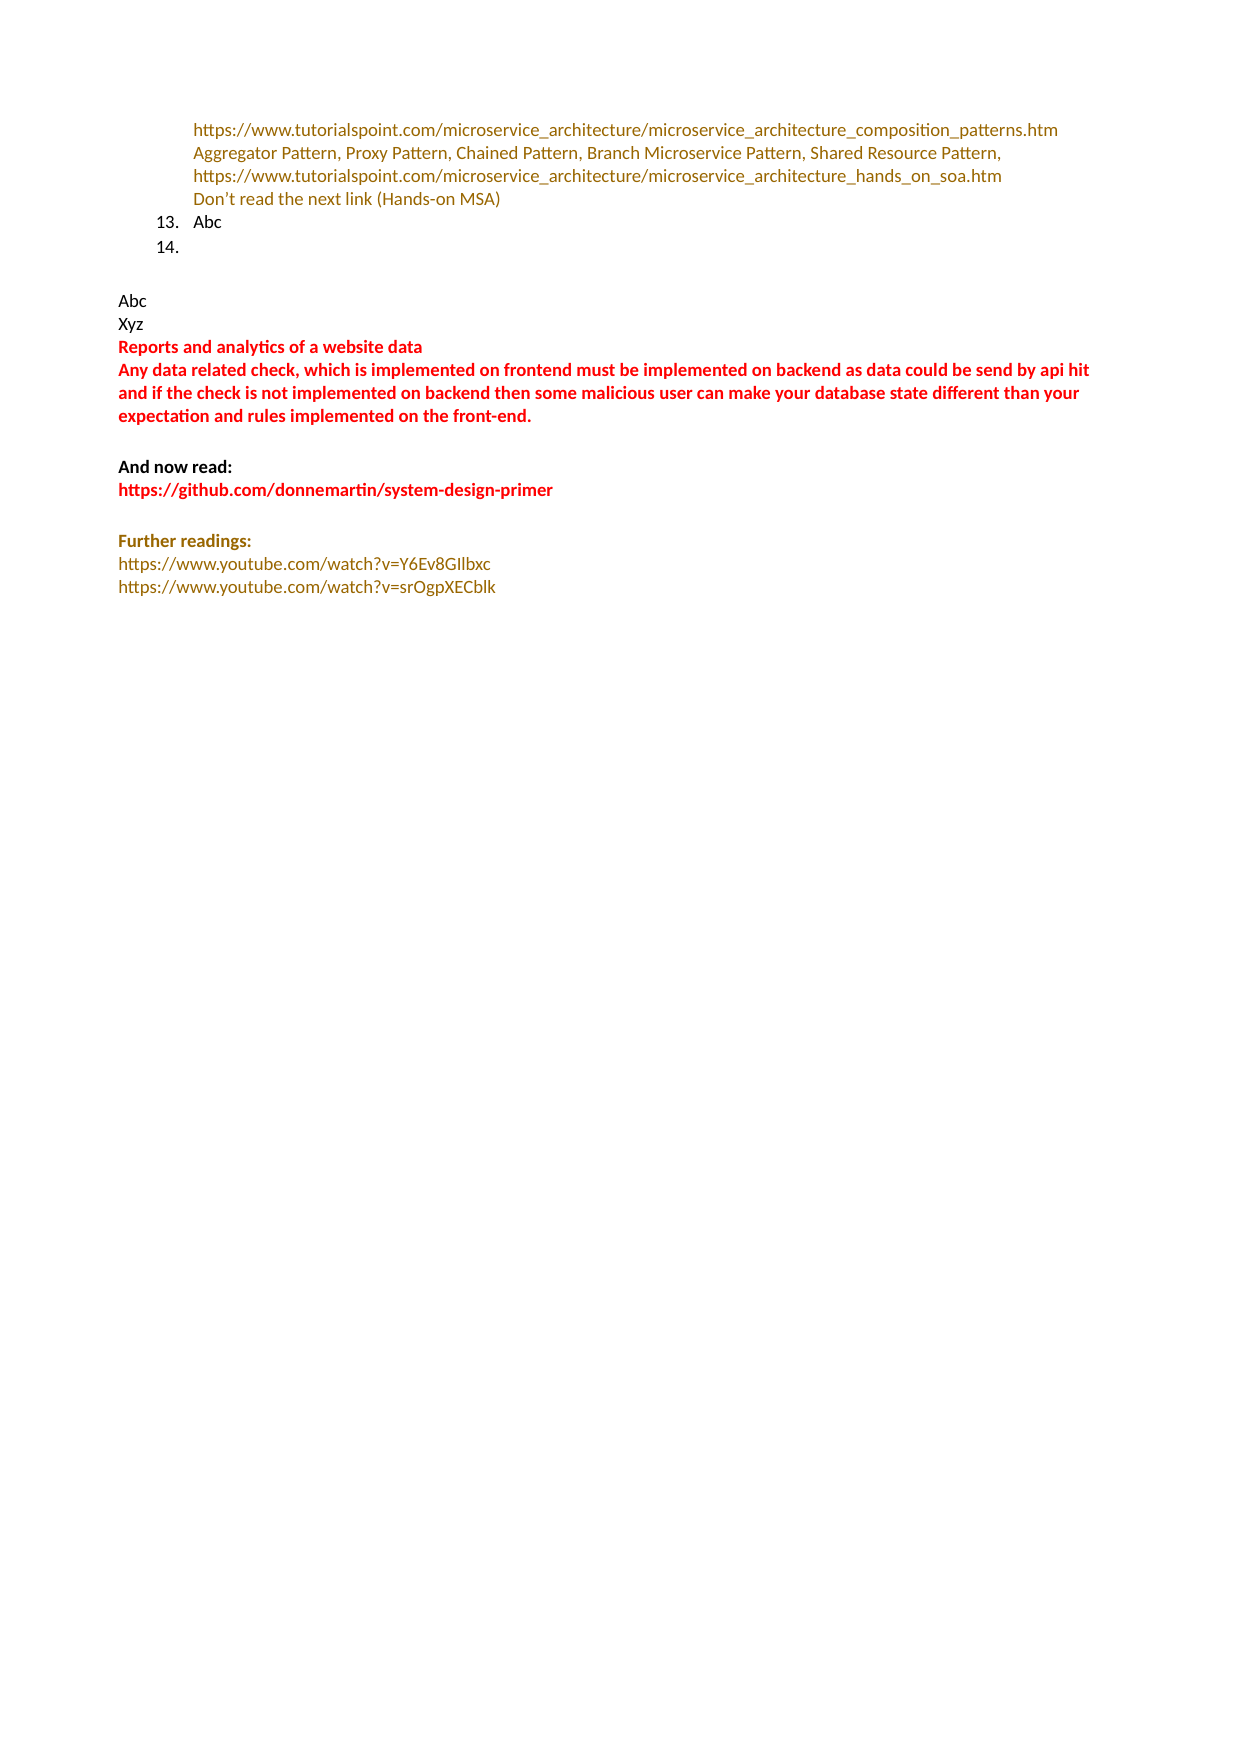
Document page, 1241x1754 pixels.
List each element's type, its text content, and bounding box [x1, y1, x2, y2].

text Any data related check, which is implemented on frontend must be implemented on backend as data could be send by api hit and if the check is not implemented on backend then some malicious user can make your database state different than your expectation and rules implemented on the front-end. [118, 358, 1122, 427]
text Abc [118, 289, 1122, 312]
list https://www.tutorialspoint.com/microservice_architecture/microservice_architecture_composition_patterns.htm [156, 118, 1122, 141]
text Xyz [118, 312, 1122, 335]
list https://www.tutorialspoint.com/microservice_architecture/microservice_architecture_hands_on_soa.htm [156, 164, 1122, 187]
list Aggregator Pattern, Proxy Pattern, Chained Pattern, Branch Microservice Pattern, Shared Resource Pattern, [156, 141, 1122, 164]
text https://www.youtube.com/watch?v=Y6Ev8GIlbxc [118, 552, 1122, 575]
list Abc [156, 210, 1122, 233]
text Further readings: [118, 529, 1122, 552]
text https://www.youtube.com/watch?v=srOgpXECblk [118, 575, 1122, 598]
list Don’t read the next link (Hands-on MSA) [156, 187, 1122, 210]
text And now read: [118, 455, 1122, 478]
text https://github.com/donnemartin/system-design-primer [118, 478, 1122, 501]
text Reports and analytics of a website data [118, 335, 1122, 358]
